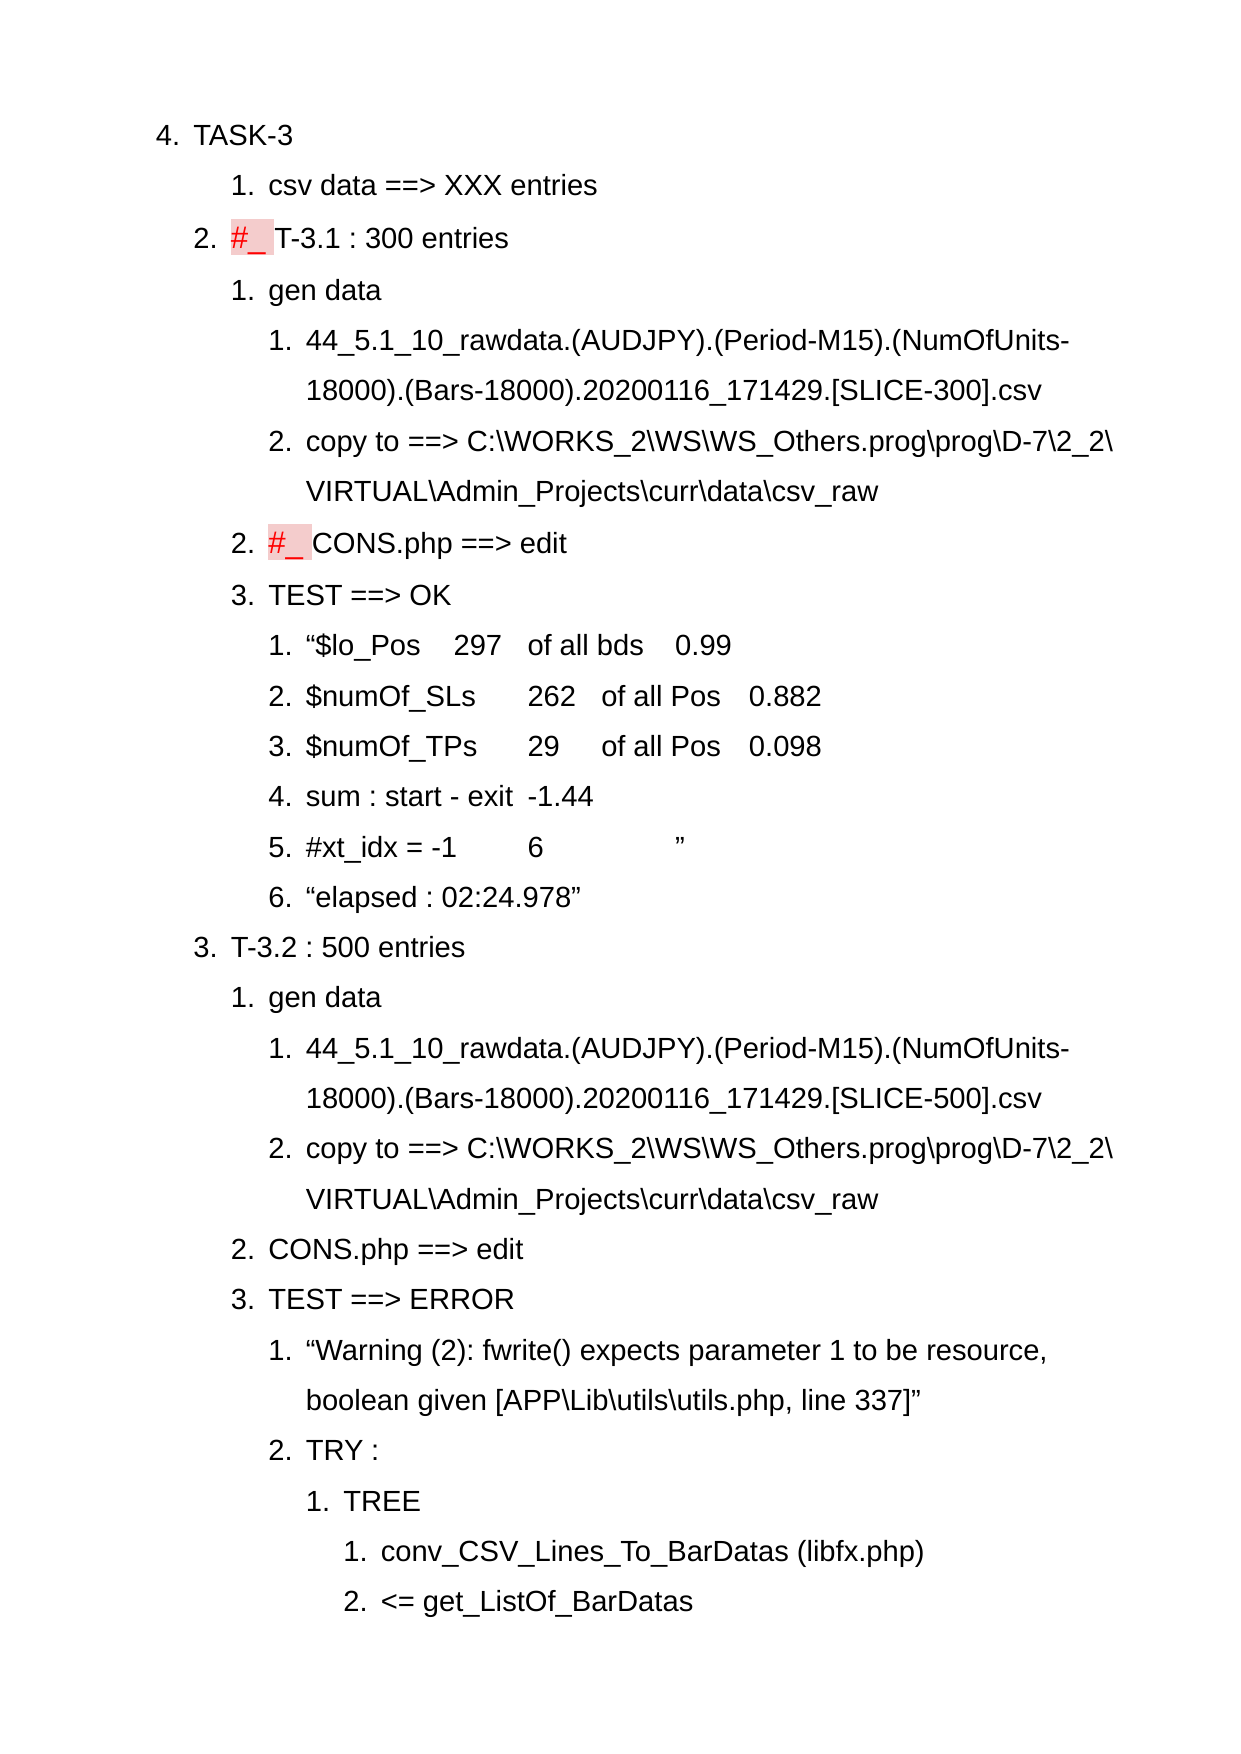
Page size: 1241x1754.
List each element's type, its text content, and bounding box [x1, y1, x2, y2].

list sum : start - exit -1.44 [268, 779, 1122, 813]
list TASK-3 [156, 118, 1122, 152]
list TRY : [268, 1433, 1122, 1467]
list #_ T-3.1 : 300 entries [193, 219, 1122, 255]
list “$lo_Pos 297 of all bds 0.99 [268, 628, 1122, 662]
list #xt_idx = -1 6 ” [268, 829, 1122, 863]
list <= get_ListOf_BarDatas [343, 1584, 1122, 1618]
list $numOf_SLs 262 of all Pos 0.882 [268, 679, 1122, 712]
list “elapsed : 02:24.978” [268, 880, 1122, 913]
list csv data ==> XXX entries [231, 168, 1122, 202]
list TEST ==> OK [231, 578, 1122, 612]
list “Warning (2): fwrite() expects parameter 1 to be resource, boolean given [APP\Lib\utils\utils.php, line 337]” [268, 1333, 1122, 1417]
list TREE [306, 1484, 1122, 1517]
list 44_5.1_10_rawdata.(AUDJPY).(Period-M15).(NumOfUnits-18000).(Bars-18000).20200116_171429.[SLICE-300].csv [268, 323, 1122, 407]
list copy to ==> C:\WORKS_2\WS\WS_Others.prog\prog\D-7\2_2\VIRTUAL\Admin_Projects\curr\data\csv_raw [268, 423, 1122, 507]
list gen data [231, 981, 1122, 1014]
list 44_5.1_10_rawdata.(AUDJPY).(Period-M15).(NumOfUnits-18000).(Bars-18000).20200116_171429.[SLICE-500].csv [268, 1031, 1122, 1115]
list gen data [231, 273, 1122, 306]
list $numOf_TPs 29 of all Pos 0.098 [268, 729, 1122, 762]
list copy to ==> C:\WORKS_2\WS\WS_Others.prog\prog\D-7\2_2\VIRTUAL\Admin_Projects\curr\data\csv_raw [268, 1131, 1122, 1215]
list TEST ==> ERROR [231, 1282, 1122, 1316]
list CONS.php ==> edit [231, 1232, 1122, 1266]
list T-3.2 : 500 entries [193, 930, 1122, 964]
list #_ CONS.php ==> edit [231, 524, 1122, 560]
list conv_CSV_Lines_To_BarDatas (libfx.php) [343, 1534, 1122, 1567]
